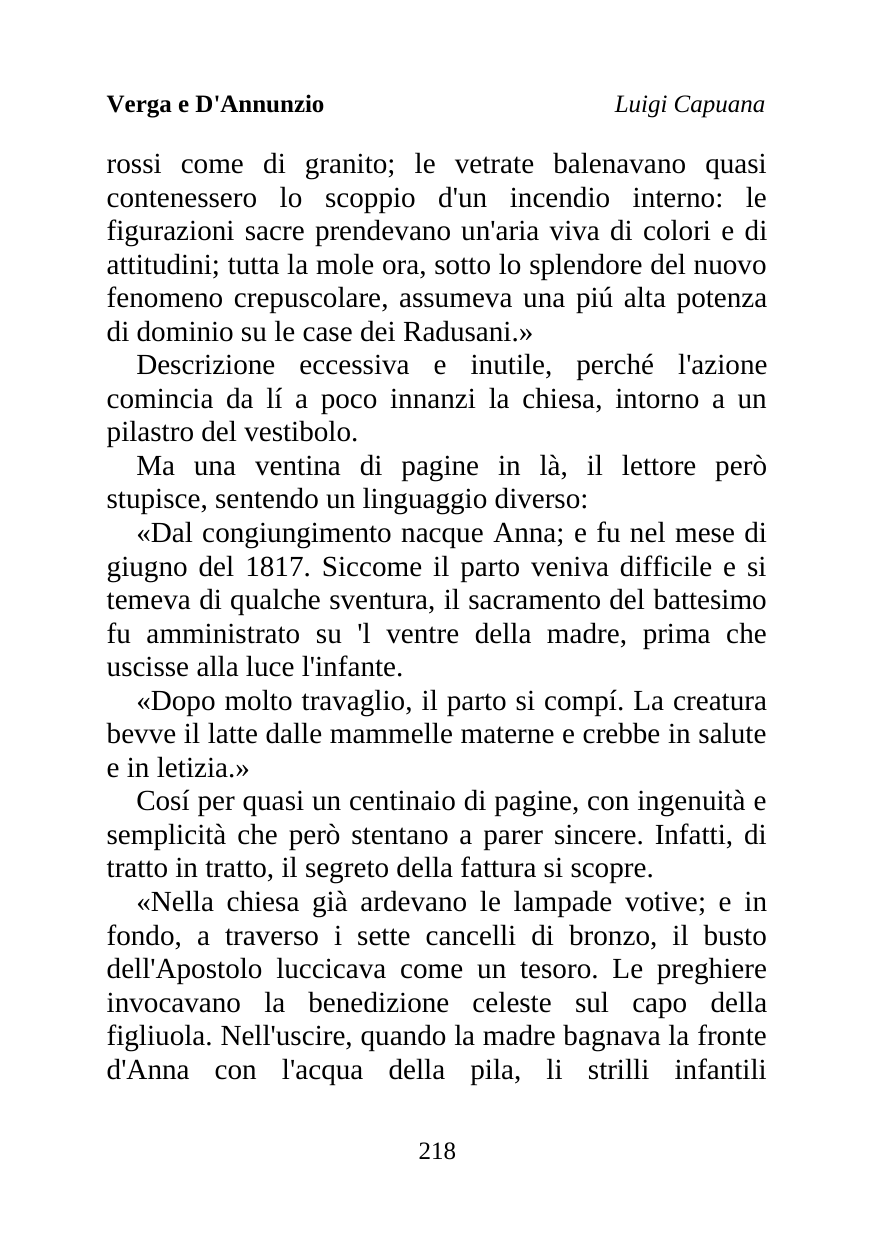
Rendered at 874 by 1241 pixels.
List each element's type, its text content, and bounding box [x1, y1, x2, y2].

text Descrizione eccessiva e inutile, perché l'azione comincia da lí a poco innanzi la chiesa, intorno a un pilastro del vestibolo. [106, 347, 768, 448]
text «Nella chiesa già ardevano le lampade votive; e in fondo, a traverso i sette cancelli di bronzo, il busto dell'Apostolo luccicava come un tesoro. Le preghiere invocavano la benedizione celeste sul capo della figliuola. Nell'uscire, quando la madre bagnava la fronte d'Anna con l'acqua della pila, li strilli infantili [106, 884, 768, 1085]
text Cosí per quasi un centinaio di pagine, con ingenuità e semplicità che però stentano a parer sincere. Infatti, di tratto in tratto, il segreto della fattura si scopre. [106, 783, 768, 884]
text Ma una ventina di pagine in là, il lettore però stupisce, sentendo un linguaggio diverso: [106, 448, 768, 515]
text rossi come di granito; le vetrate balenavano quasi contenessero lo scoppio d'un incendio interno: le figurazioni sacre prendevano un'aria viva di colori e di attitudini; tutta la mole ora, sotto lo splendore del nuovo fenomeno crepuscolare, assumeva una piú alta potenza di dominio su le case dei Radusani.» [106, 146, 768, 347]
text «Dal congiungimento nacque Anna; e fu nel mese di giugno del 1817. Siccome il parto veniva difficile e si temeva di qualche sventura, il sacramento del battesimo fu amministrato su 'l ventre della madre, prima che uscisse alla luce l'infante. [106, 515, 768, 683]
text «Dopo molto travaglio, il parto si compí. La creatura bevve il latte dalle mammelle materne e crebbe in salute e in letizia.» [106, 683, 768, 783]
